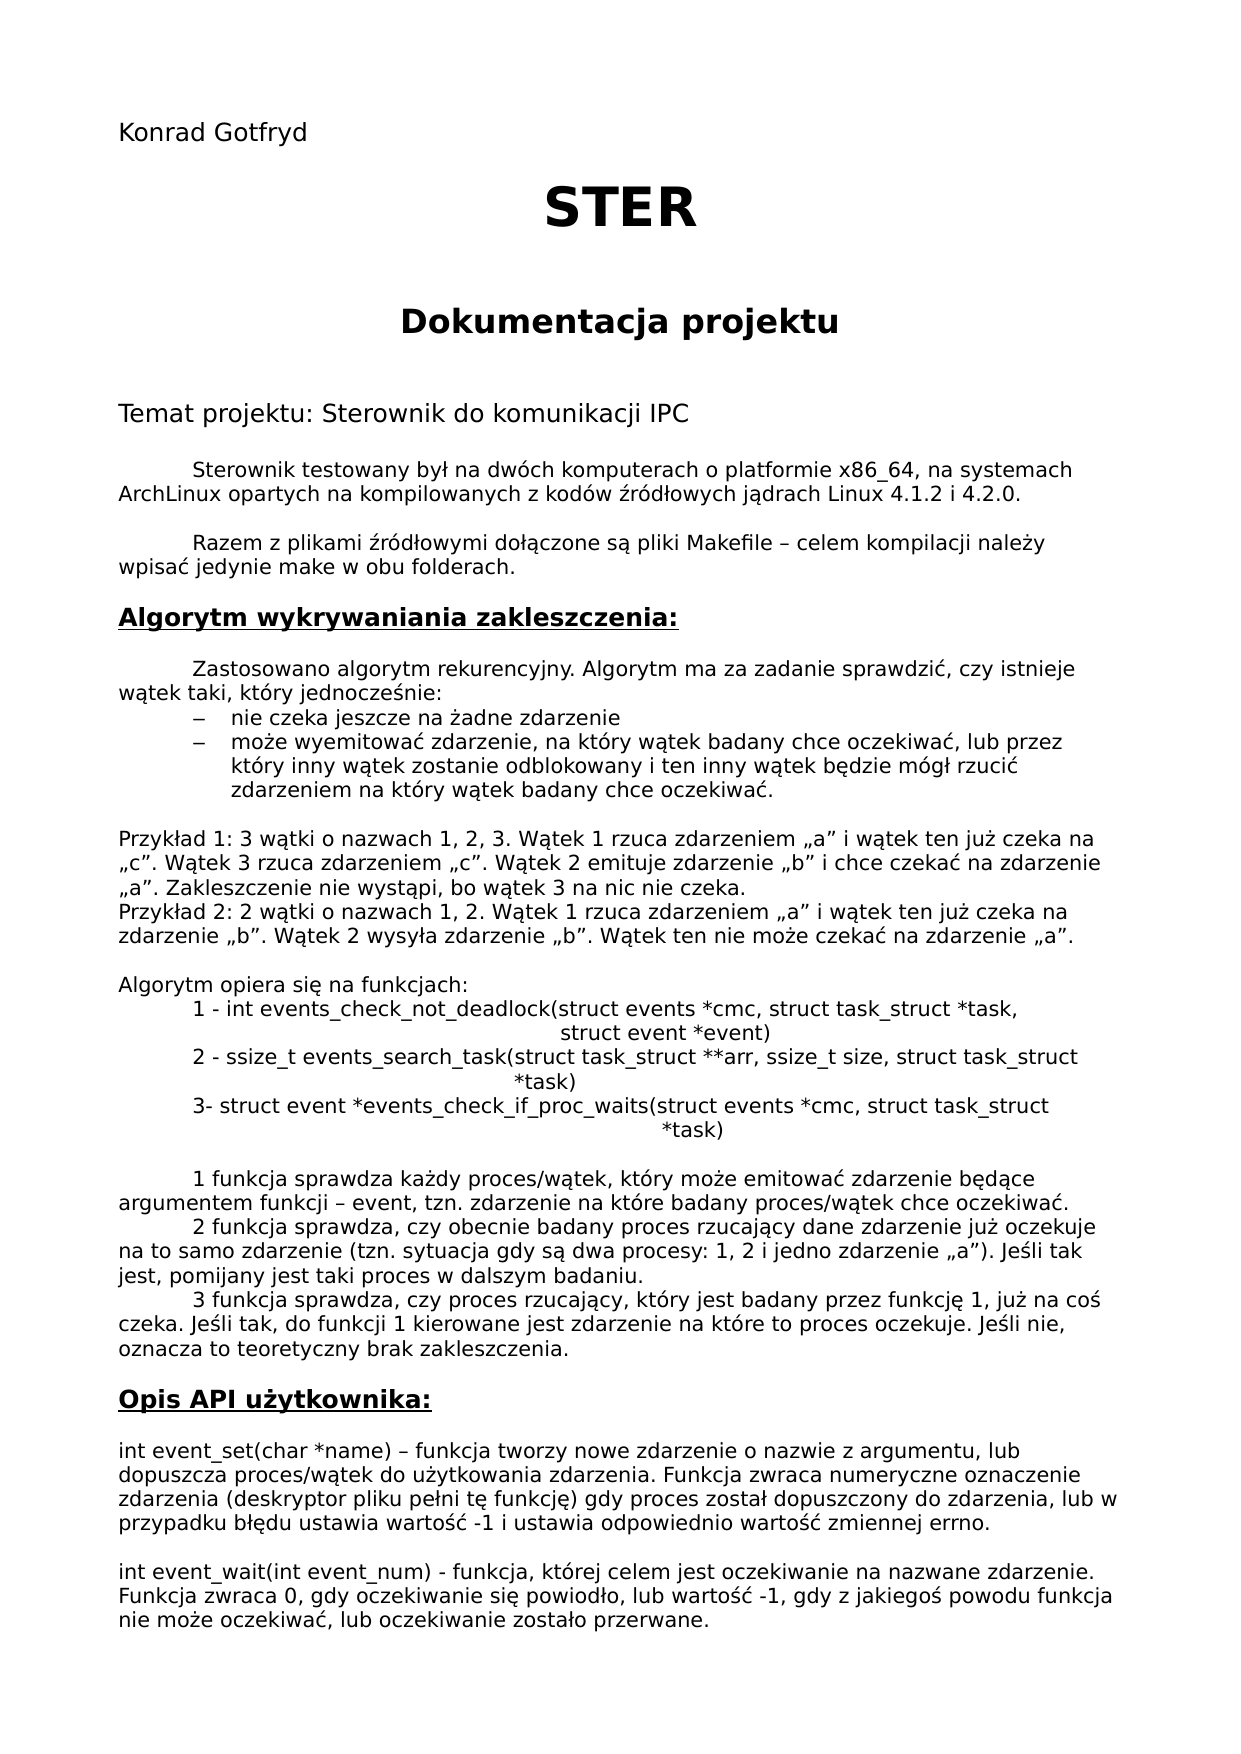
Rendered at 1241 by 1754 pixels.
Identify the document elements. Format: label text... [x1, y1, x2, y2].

text Algorytm opiera się na funkcjach: [118, 948, 1122, 997]
text 3- struct event *events_check_if_proc_waits(struct events *cmc, struct task_struct *task) [118, 1094, 1122, 1142]
text 1 - int events_check_not_deadlock(struct events *cmc, struct task_struct *task, [118, 997, 1122, 1021]
text 3 funkcja sprawdza, czy proces rzucający, który jest badany przez funkcję 1, już na coś czeka. Jeśli tak, do funkcji 1 kierowane jest zdarzenie na które to proces oczekuje. Jeśli nie, oznacza to teoretyczny brak zakleszczenia. [118, 1288, 1122, 1361]
text 2 - ssize_t events_search_task(struct task_struct **arr, ssize_t size, struct task_struct *task) [118, 1045, 1122, 1094]
text Przykład 2: 2 wątki o nazwach 1, 2. Wątek 1 rzuca zdarzeniem „a” i wątek ten już czeka na zdarzenie „b”. Wątek 2 wysyła zdarzenie „b”. Wątek ten nie może czekać na zdarzenie „a”. [118, 900, 1122, 948]
text int event_set(char *name) – funkcja tworzy nowe zdarzenie o nazwie z argumentu, lub dopuszcza proces/wątek do użytkowania zdarzenia. Funkcja zwraca numeryczne oznaczenie zdarzenia (deskryptor pliku pełni tę funkcję) gdy proces został dopuszczony do zdarzenia, lub w przypadku błędu ustawia wartość -1 i ustawia odpowiednio wartość zmiennej errno. [118, 1439, 1122, 1536]
text int event_wait(int event_num) - funkcja, której celem jest oczekiwanie na nazwane zdarzenie. [118, 1560, 1122, 1584]
list może wyemitować zdarzenie, na który wątek badany chce oczekiwać, lub przez który inny wątek zostanie odblokowany i ten inny wątek będzie mógł rzucić zdarzeniem na który wątek badany chce oczekiwać. [193, 730, 1122, 803]
text Funkcja zwraca 0, gdy oczekiwanie się powiodło, lub wartość -1, gdy z jakiegoś powodu funkcja nie może oczekiwać, lub oczekiwanie zostało przerwane. [118, 1584, 1122, 1633]
text Opis API użytkownika: [118, 1385, 1122, 1414]
text struct event *event) [118, 1021, 1122, 1045]
text 1 funkcja sprawdza każdy proces/wątek, który może emitować zdarzenie będące argumentem funkcji – event, tzn. zdarzenie na które badany proces/wątek chce oczekiwać. [118, 1167, 1122, 1215]
text Algorytm wykrywaniania zakleszczenia: [118, 604, 1122, 633]
text Dokumentacja projektu [118, 302, 1122, 341]
text Razem z plikami źródłowymi dołączone są pliki Makefile – celem kompilacji należy wpisać jedynie make w obu folderach. [118, 531, 1122, 579]
text 2 funkcja sprawdza, czy obecnie badany proces rzucający dane zdarzenie już oczekuje na to samo zdarzenie (tzn. sytuacja gdy są dwa procesy: 1, 2 i jedno zdarzenie „a”). Jeśli tak jest, pomijany jest taki proces w dalszym badaniu. [118, 1215, 1122, 1288]
list nie czeka jeszcze na żadne zdarzenie [193, 706, 1122, 730]
text Sterownik testowany był na dwóch komputerach o platformie x86_64, na systemach ArchLinux opartych na kompilowanych z kodów źródłowych jądrach Linux 4.1.2 i 4.2.0. [118, 458, 1122, 507]
text Przykład 1: 3 wątki o nazwach 1, 2, 3. Wątek 1 rzuca zdarzeniem „a” i wątek ten już czeka na „c”. Wątek 3 rzuca zdarzeniem „c”. Wątek 2 emituje zdarzenie „b” i chce czekać na zdarzenie „a”. Zakleszczenie nie wystąpi, bo wątek 3 na nic nie czeka. [118, 827, 1122, 900]
text Temat projektu: Sterownik do komunikacji IPC [118, 400, 1122, 429]
text Zastosowano algorytm rekurencyjny. Algorytm ma za zadanie sprawdzić, czy istnieje wątek taki, który jednocześnie: [118, 657, 1122, 706]
text Konrad Gotfryd [118, 118, 1122, 147]
text STER [118, 176, 1122, 239]
